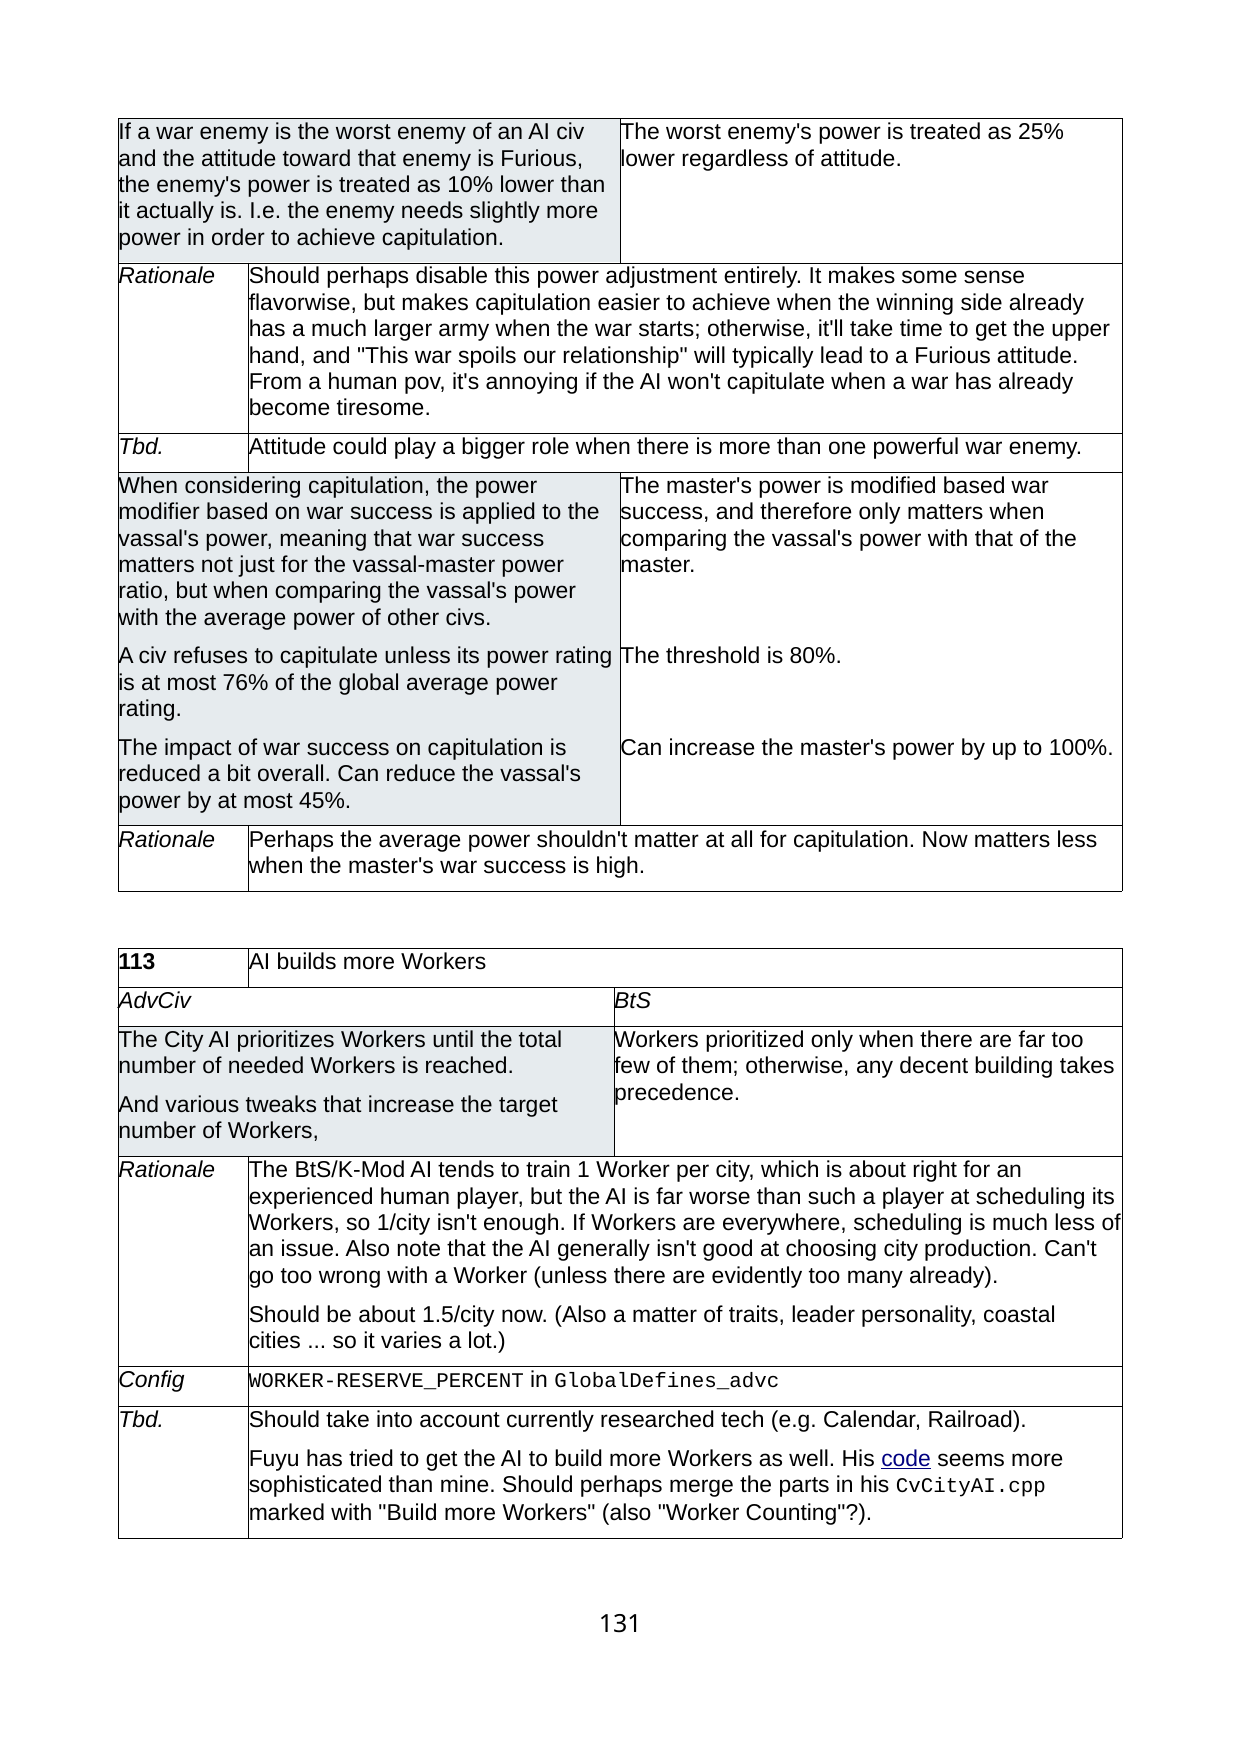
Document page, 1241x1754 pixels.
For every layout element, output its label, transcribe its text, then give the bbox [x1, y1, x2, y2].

table_header AI builds more Workers [249, 949, 1122, 987]
table_cell The master's power is modified based war success, and therefore only matters when comparing the vassal's power with that of the master. The threshold is 80%. Can increase the master's power by up to 100%. [621, 473, 1122, 825]
table_cell The worst enemy's power is treated as 25% lower regardless of attitude. [621, 119, 1122, 262]
table_cell AdvCiv [119, 988, 614, 1026]
table_cell Perhaps the average power shouldn't matter at all for capitulation. Now matters less when the master's war success is high. [249, 826, 1122, 891]
table_cell BtS [615, 988, 1122, 1026]
table_cell The City AI prioritizes Workers until the total number of needed Workers is reached. And various tweaks that increase the target number of Workers, [119, 1027, 614, 1156]
table_cell Config [119, 1367, 248, 1406]
table_cell Rationale [119, 826, 248, 891]
table_cell Tbd. [119, 1407, 248, 1537]
table_cell Should take into account currently researched tech (e.g. Calendar, Railroad). Fuyu has tried to get the AI to build more Workers as well. His code seems more sophisticated than mine. Should perhaps merge the parts in his CvCityAI.cpp marked with "Build more Workers" (also "Worker Counting"?). [249, 1407, 1122, 1537]
table_cell Rationale [119, 264, 248, 433]
table_cell If a war enemy is the worst enemy of an AI civ and the attitude toward that enemy is Furious, the enemy's power is treated as 10% lower than it actually is. I.e. the enemy needs slightly more power in order to achieve capitulation. [119, 119, 620, 262]
table_cell Should perhaps disable this power adjustment entirely. It makes some sense flavorwise, but makes capitulation easier to achieve when the winning side already has a much larger army when the war starts; otherwise, it'll take time to get the upper hand, and "This war spoils our relationship" will typically lead to a Furious attitude. From a human pov, it's annoying if the AI won't capitulate when a war has already become tiresome. [249, 264, 1122, 433]
table_cell WORKER-RESERVE_PERCENT in GlobalDefines_advc [249, 1367, 1122, 1406]
table_cell Attitude could play a bigger role when there is more than one powerful war enemy. [249, 434, 1122, 472]
table_header 113 [119, 949, 248, 987]
table_cell Rationale [119, 1157, 248, 1366]
table_cell When considering capitulation, the power modifier based on war success is applied to the vassal's power, meaning that war success matters not just for the vassal-master power ratio, but when comparing the vassal's power with the average power of other civs. A civ refuses to capitulate unless its power rating is at most 76% of the global average power rating. The impact of war success on capitulation is reduced a bit overall. Can reduce the vassal's power by at most 45%. [119, 473, 620, 825]
table_cell Tbd. [119, 434, 248, 472]
table_cell The BtS/K-Mod AI tends to train 1 Worker per city, which is about right for an experienced human player, but the AI is far worse than such a player at scheduling its Workers, so 1/city isn't enough. If Workers are everywhere, scheduling is much less of an issue. Also note that the AI generally isn't good at choosing city production. Can't go too wrong with a Worker (unless there are evidently too many already). Should be about 1.5/city now. (Also a matter of traits, leader personality, coastal cities ... so it varies a lot.) [249, 1157, 1122, 1366]
table_cell Workers prioritized only when there are far too few of them; otherwise, any decent building takes precedence. [615, 1027, 1122, 1156]
